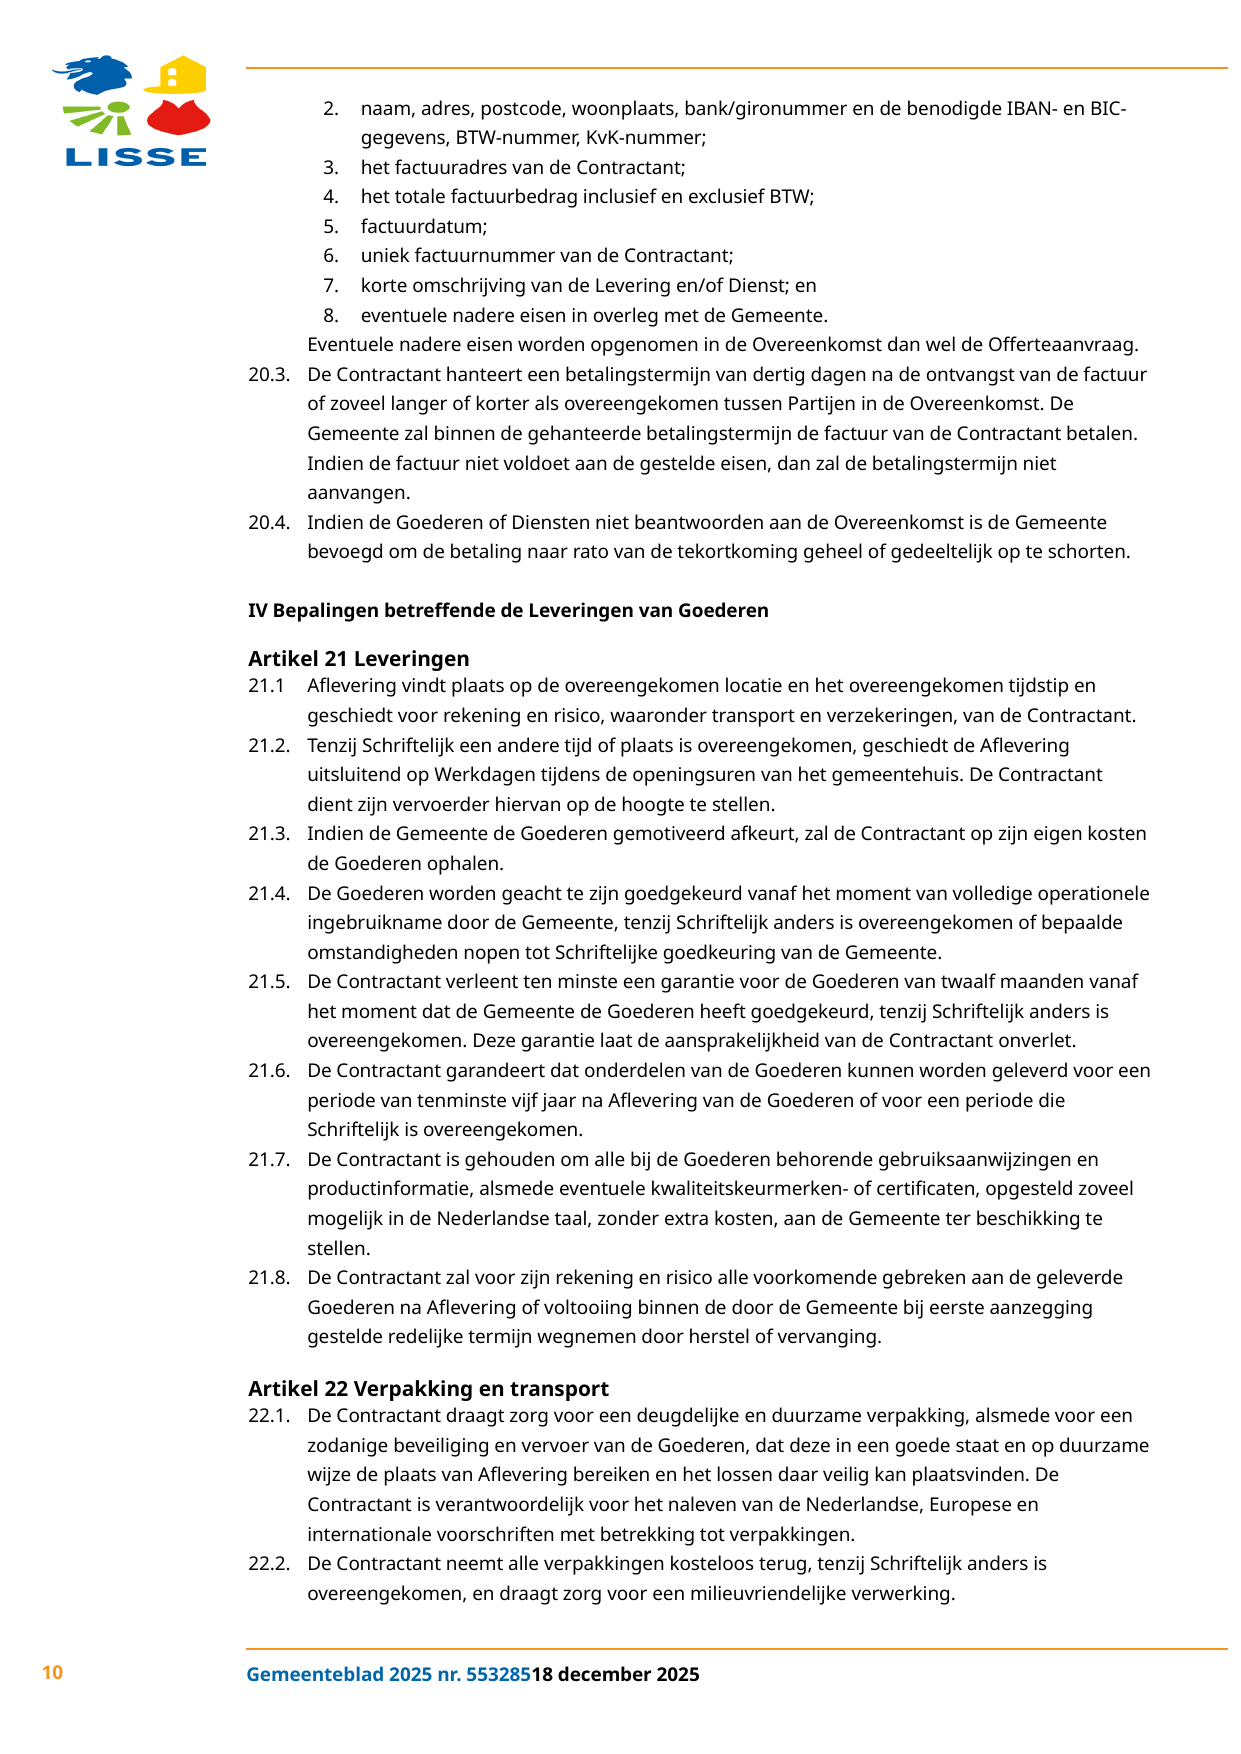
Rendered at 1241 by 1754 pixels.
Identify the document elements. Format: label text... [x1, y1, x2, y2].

list De Contractant zal voor zijn rekening en risico alle voorkomende gebreken aan de geleverde Goederen na Aflevering of voltooiing binnen de door de Gemeente bij eerste aanzegging gestelde redelijke termijn wegnemen door herstel of vervanging. [248, 1264, 1152, 1349]
list factuurdatum; [323, 213, 1152, 239]
list De Goederen worden geacht te zijn goedgekeurd vanaf het moment van volledige operationele ingebruikname door de Gemeente, tenzij Schriftelijk anders is overeengekomen of bepaalde omstandigheden nopen tot Schriftelijke goedkeuring van de Gemeente. [248, 880, 1152, 965]
list naam, adres, postcode, woonplaats, bank/gironummer en de benodigde IBAN- en BIC-gegevens, BTW-nummer, KvK-nummer; [323, 95, 1152, 150]
picture [41, 47, 231, 172]
list De Contractant garandeert dat onderdelen van de Goederen kunnen worden geleverd voor een periode van tenminste vijf jaar na Aflevering van de Goederen of voor een periode die Schriftelijk is overeengekomen. [248, 1057, 1152, 1142]
list Indien de Goederen of Diensten niet beantwoorden aan de Overeenkomst is de Gemeente bevoegd om de betaling naar rato van de tekortkoming geheel of gedeeltelijk op te schorten. [248, 509, 1152, 564]
text Artikel 21 Leveringen [248, 644, 1152, 673]
list eventuele nadere eisen in overleg met de Gemeente. [323, 302, 1152, 328]
text Artikel 22 Verpakking en transport [248, 1374, 1152, 1402]
list De Contractant hanteert een betalingstermijn van dertig dagen na de ontvangst van de factuur of zoveel langer of korter als overeengekomen tussen Partijen in de Overeenkomst. De Gemeente zal binnen de gehanteerde betalingstermijn de factuur van de Contractant betalen. Indien de factuur niet voldoet aan de gestelde eisen, dan zal de betalingstermijn niet aanvangen. [248, 361, 1152, 505]
list De Contractant neemt alle verpakkingen kosteloos terug, tenzij Schriftelijk anders is overeengekomen, en draagt zorg voor een milieuvriendelijke verwerking. [248, 1550, 1152, 1606]
list Tenzij Schriftelijk een andere tijd of plaats is overeengekomen, geschiedt de Aflevering uitsluitend op Werkdagen tijdens de openingsuren van het gemeentehuis. De Contractant dient zijn vervoerder hiervan op de hoogte te stellen. [248, 732, 1152, 817]
list korte omschrijving van de Levering en/of Dienst; en [323, 272, 1152, 298]
list het factuuradres van de Contractant; [323, 154, 1152, 180]
list Eventuele nadere eisen worden opgenomen in de Overeenkomst dan wel de Offerteaanvraag. [248, 331, 1152, 357]
list uniek factuurnummer van de Contractant; [323, 243, 1152, 268]
list De Contractant is gehouden om alle bij de Goederen behorende gebruiksaanwijzingen en productinformatie, alsmede eventuele kwaliteitskeurmerken- of certificaten, opgesteld zoveel mogelijk in de Nederlandse taal, zonder extra kosten, aan de Gemeente ter beschikking te stellen. [248, 1146, 1152, 1261]
list het totale factuurbedrag inclusief en exclusief BTW; [323, 183, 1152, 209]
list Indien de Gemeente de Goederen gemotiveerd afkeurt, zal de Contractant op zijn eigen kosten de Goederen ophalen. [248, 821, 1152, 876]
text IV Bepalingen betreffende de Leveringen van Goederen [248, 598, 1152, 623]
list Aflevering vindt plaats op de overeengekomen locatie en het overeengekomen tijdstip en geschiedt voor rekening en risico, waaronder transport en verzekeringen, van de Contractant. [248, 673, 1152, 728]
list De Contractant draagt zorg voor een deugdelijke en duurzame verpakking, alsmede voor een zodanige beveiliging en vervoer van de Goederen, dat deze in een goede staat en op duurzame wijze de plaats van Aflevering bereiken en het lossen daar veilig kan plaatsvinden. De Contractant is verantwoordelijk voor het naleven van de Nederlandse, Europese en internationale voorschriften met betrekking tot verpakkingen. [248, 1402, 1152, 1546]
list De Contractant verleent ten minste een garantie voor de Goederen van twaalf maanden vanaf het moment dat de Gemeente de Goederen heeft goedgekeurd, tenzij Schriftelijk anders is overeengekomen. Deze garantie laat de aansprakelijkheid van de Contractant onverlet. [248, 968, 1152, 1053]
